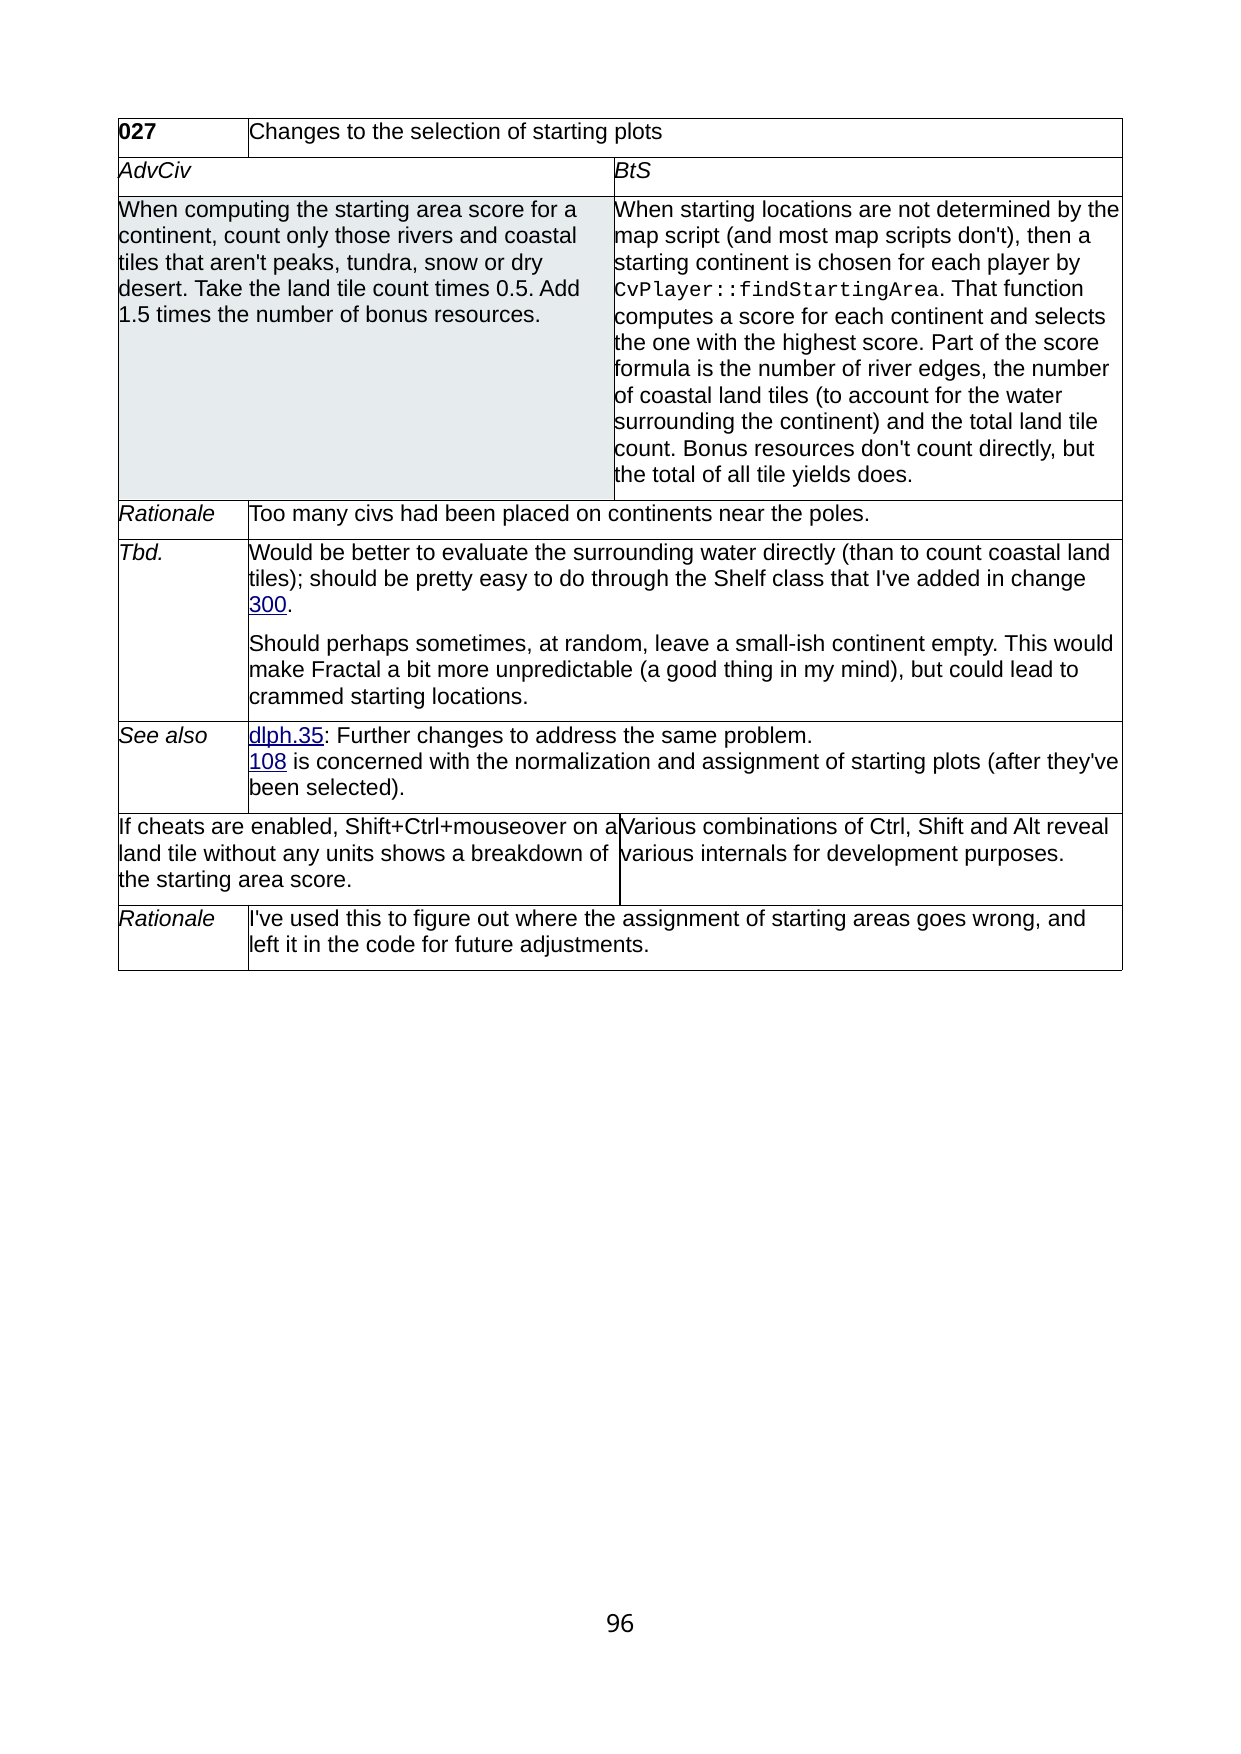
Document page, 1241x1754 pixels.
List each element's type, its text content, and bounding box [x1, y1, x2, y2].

table_cell Too many civs had been placed on continents near the poles. [249, 501, 1122, 538]
table_cell dlph.35: Further changes to address the same problem. 108 is concerned with the normalization and assignment of starting plots (after they've been selected). [249, 722, 1122, 813]
table_cell When computing the starting area score for a continent, count only those rivers and coastal tiles that aren't peaks, tundra, snow or dry desert. Take the land tile count times 0.5. Add 1.5 times the number of bonus resources. [119, 197, 614, 499]
table_cell Would be better to evaluate the surrounding water directly (than to count coastal land tiles); should be pretty easy to do through the Shelf class that I've added in change 300. Should perhaps sometimes, at random, leave a small-ish continent empty. This would make Fractal a bit more unpredictable (a good thing in my mind), but could lead to crammed starting locations. [249, 540, 1122, 721]
table_cell If cheats are enabled, Shift+Ctrl+mouseover on a land tile without any units shows a breakdown of the starting area score. [119, 814, 619, 904]
table_cell When starting locations are not determined by the map script (and most map scripts don't), then a starting continent is chosen for each player by CvPlayer::findStartingArea. That function computes a score for each continent and selects the one with the highest score. Part of the score formula is the number of river edges, the number of coastal land tiles (to account for the water surrounding the continent) and the total land tile count. Bonus resources don't count directly, but the total of all tile yields does. [615, 197, 1122, 499]
table_header Changes to the selection of starting plots [249, 119, 1122, 157]
table_cell BtS [615, 158, 1122, 196]
table_cell Various combinations of Ctrl, Shift and Alt reveal various internals for development purposes. [621, 814, 1122, 904]
table_header 027 [119, 119, 248, 157]
table_cell I've used this to figure out where the assignment of starting areas goes wrong, and left it in the code for future adjustments. [249, 906, 1122, 970]
table_cell See also [119, 722, 248, 813]
table_cell AdvCiv [119, 158, 614, 196]
table_cell Rationale [119, 906, 248, 970]
table_cell Tbd. [119, 540, 248, 721]
table_cell Rationale [119, 501, 248, 538]
